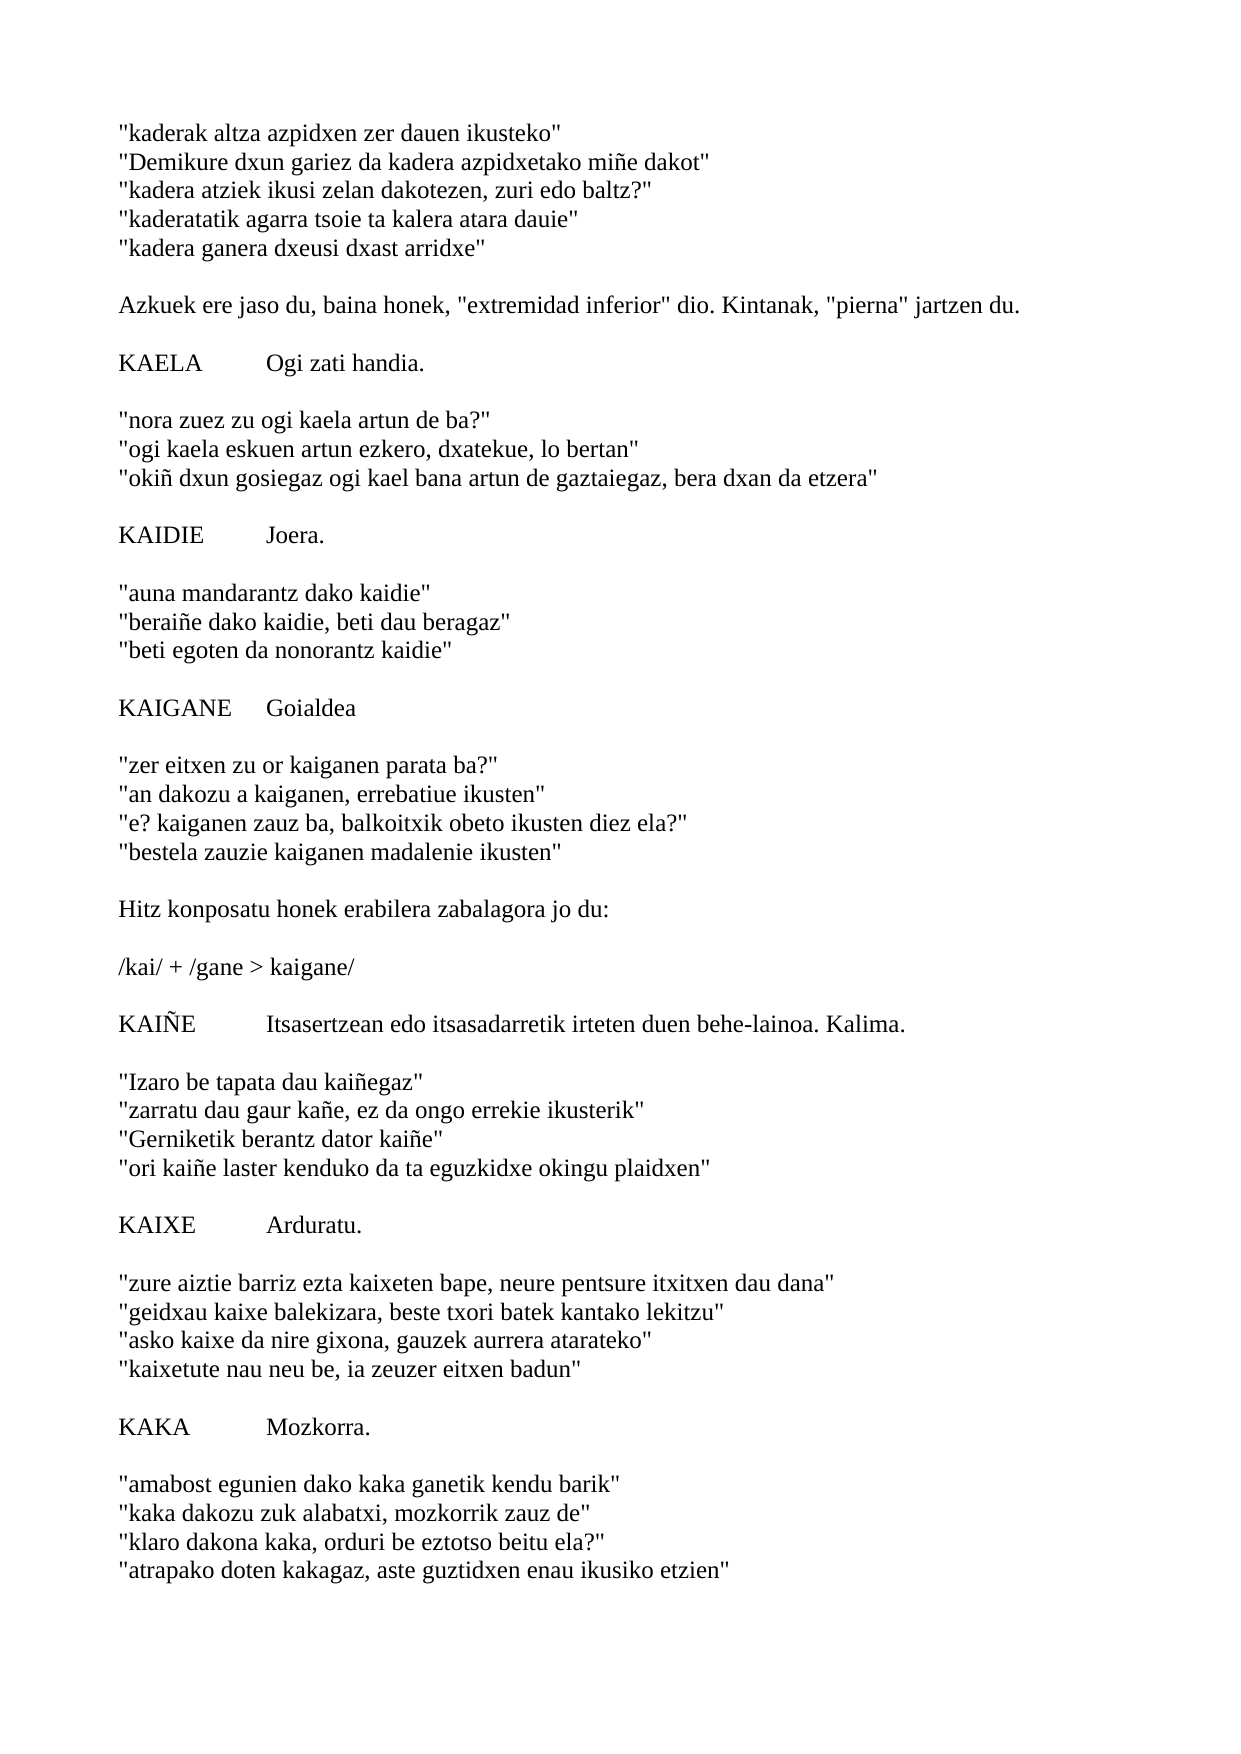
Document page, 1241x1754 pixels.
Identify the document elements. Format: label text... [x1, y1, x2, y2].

text "zure aiztie barriz ezta kaixeten bape, neure pentsure itxitxen dau dana" [118, 1268, 1122, 1297]
text "bestela zauzie kaiganen madalenie ikusten" [118, 837, 1122, 866]
text "nora zuez zu ogi kaela artun de ba?" [118, 406, 1122, 434]
text "geidxau kaixe balekizara, beste txori batek kantako lekitzu" [118, 1297, 1122, 1326]
text "Izaro be tapata dau kaiñegaz" [118, 1067, 1122, 1096]
text "ori kaiñe laster kenduko da ta eguzkidxe okingu plaidxen" [118, 1153, 1122, 1182]
text KAELA Ogi zati handia. [118, 348, 1122, 377]
text /kai/ + /gane > kaigane/ [118, 952, 1122, 981]
text "beti egoten da nonorantz kaidie" [118, 636, 1122, 664]
text "zarratu dau gaur kañe, ez da ongo errekie ikusterik" [118, 1096, 1122, 1124]
text "amabost egunien dako kaka ganetik kendu barik" [118, 1469, 1122, 1498]
text "asko kaixe da nire gixona, gauzek aurrera atarateko" [118, 1326, 1122, 1354]
text "kaderak altza azpidxen zer dauen ikusteko" [118, 118, 1122, 147]
text "Demikure dxun gariez da kadera azpidxetako miñe dakot" [118, 147, 1122, 176]
text "atrapako doten kakagaz, aste guztidxen enau ikusiko etzien" [118, 1556, 1122, 1584]
text "e? kaiganen zauz ba, balkoitxik obeto ikusten diez ela?" [118, 808, 1122, 837]
text Azkuek ere jaso du, baina honek, "extremidad inferior" dio. Kintanak, "pierna" jartzen du. [118, 291, 1122, 319]
text KAIÑE Itsasertzean edo itsasadarretik irteten duen behe-lainoa. Kalima. [118, 1009, 1122, 1038]
text "zer eitxen zu or kaiganen parata ba?" [118, 751, 1122, 779]
text "an dakozu a kaiganen, errebatiue ikusten" [118, 779, 1122, 808]
text "kadera ganera dxeusi dxast arridxe" [118, 233, 1122, 262]
text KAKA Mozkorra. [118, 1412, 1122, 1441]
text "Gerniketik berantz dator kaiñe" [118, 1124, 1122, 1153]
text "kaka dakozu zuk alabatxi, mozkorrik zauz de" [118, 1498, 1122, 1527]
text "kaderatatik agarra tsoie ta kalera atara dauie" [118, 204, 1122, 233]
text "beraiñe dako kaidie, beti dau beragaz" [118, 607, 1122, 636]
text Hitz konposatu honek erabilera zabalagora jo du: [118, 894, 1122, 923]
text "auna mandarantz dako kaidie" [118, 578, 1122, 607]
text "kadera atziek ikusi zelan dakotezen, zuri edo baltz?" [118, 176, 1122, 204]
text "okiñ dxun gosiegaz ogi kael bana artun de gaztaiegaz, bera dxan da etzera" [118, 463, 1122, 492]
text "klaro dakona kaka, orduri be eztotso beitu ela?" [118, 1527, 1122, 1556]
text KAIXE Arduratu. [118, 1211, 1122, 1239]
text KAIDIE Joera. [118, 521, 1122, 549]
text KAIGANE Goialdea [118, 693, 1122, 722]
text "kaixetute nau neu be, ia zeuzer eitxen badun" [118, 1354, 1122, 1383]
text "ogi kaela eskuen artun ezkero, dxatekue, lo bertan" [118, 434, 1122, 463]
